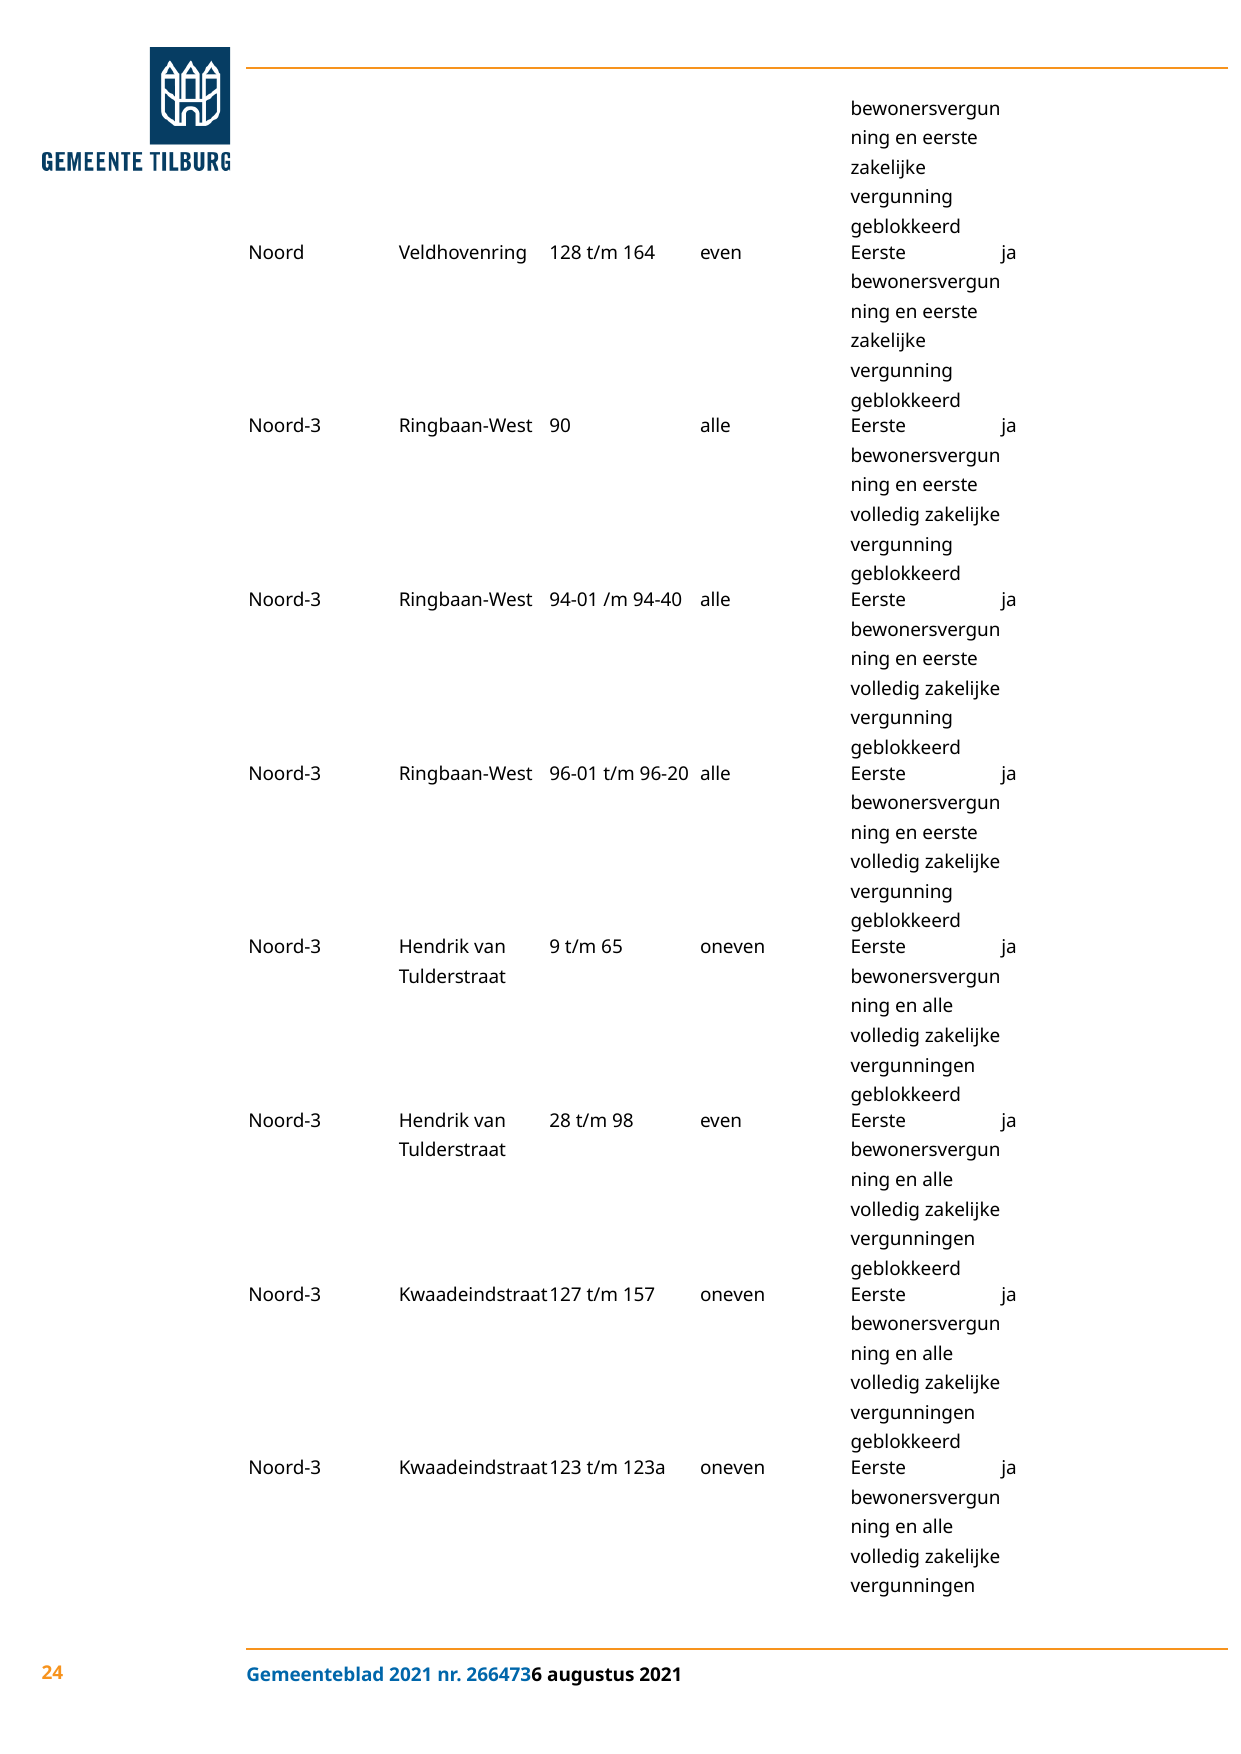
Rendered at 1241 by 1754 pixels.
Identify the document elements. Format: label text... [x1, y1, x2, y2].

table_cell oneven [700, 1281, 850, 1454]
table_cell Eerste bewonersvergunning en alle volledig zakelijke vergunningen geblokkeerd [850, 1107, 1001, 1281]
table_cell Eerste bewonersvergunning en alle volledig zakelijke vergunningen geblokkeerd [850, 1281, 1001, 1454]
table_cell Eerste bewonersvergunning en eerste volledig zakelijke vergunning geblokkeerd [850, 413, 1001, 586]
table_cell ja [1001, 586, 1152, 760]
table_cell Ringbaan-West [399, 586, 549, 760]
table_cell 9 t/m 65 [549, 934, 700, 1107]
table_cell 28 t/m 98 [549, 1107, 700, 1281]
table_cell Veldhovenring [399, 239, 549, 412]
table_cell ja [1001, 760, 1152, 933]
table_cell Kwaadeindstraat [399, 1281, 549, 1454]
table_cell alle [700, 760, 850, 933]
table_cell Eerste bewonersvergunning en eerste volledig zakelijke vergunning geblokkeerd [850, 760, 1001, 933]
table_cell Noord-3 [248, 760, 398, 933]
table_cell Noord-3 [248, 934, 398, 1107]
table_cell Noord [248, 239, 398, 412]
table_cell even [700, 1107, 850, 1281]
table_cell ja [1001, 1107, 1152, 1281]
table_cell Noord-3 [248, 1107, 398, 1281]
table_cell ja [1001, 1281, 1152, 1454]
table_cell Noord-3 [248, 1281, 398, 1454]
table_cell [549, 95, 700, 239]
table_cell Noord-3 [248, 586, 398, 760]
table_cell Hendrik van Tulderstraat [399, 934, 549, 1107]
table_cell oneven [700, 1454, 850, 1598]
table_cell 127 t/m 157 [549, 1281, 700, 1454]
table_cell Kwaadeindstraat [399, 1454, 549, 1598]
table_cell 123 t/m 123a [549, 1454, 700, 1598]
table_cell alle [700, 413, 850, 586]
table_cell Eerste bewonersvergunning en eerste volledig zakelijke vergunning geblokkeerd [850, 586, 1001, 760]
table_cell [399, 95, 549, 239]
table_cell Ringbaan-West [399, 413, 549, 586]
table_cell Eerste bewonersvergunning en eerste zakelijke vergunning geblokkeerd [850, 239, 1001, 412]
picture [41, 47, 231, 172]
table_cell Noord-3 [248, 1454, 398, 1598]
table_cell Hendrik van Tulderstraat [399, 1107, 549, 1281]
table_cell 90 [549, 413, 700, 586]
table_cell 128 t/m 164 [549, 239, 700, 412]
table_cell ja [1001, 413, 1152, 586]
table_cell Eerste bewonersvergunning en alle volledig zakelijke vergunningen [850, 1454, 1001, 1598]
table_cell oneven [700, 934, 850, 1107]
table_cell Noord-3 [248, 413, 398, 586]
table_cell [1001, 95, 1152, 239]
table_cell Ringbaan-West [399, 760, 549, 933]
table_cell [248, 95, 398, 239]
table_cell Eerste bewonersvergunning en alle volledig zakelijke vergunningen geblokkeerd [850, 934, 1001, 1107]
table_cell even [700, 239, 850, 412]
table_cell alle [700, 586, 850, 760]
table_cell bewonersvergunning en eerste zakelijke vergunning geblokkeerd [850, 95, 1001, 239]
table_cell 96-01 t/m 96-20 [549, 760, 700, 933]
table_cell ja [1001, 1454, 1152, 1598]
table_cell ja [1001, 934, 1152, 1107]
table_cell 94-01 /m 94-40 [549, 586, 700, 760]
table_cell [700, 95, 850, 239]
table_cell ja [1001, 239, 1152, 412]
